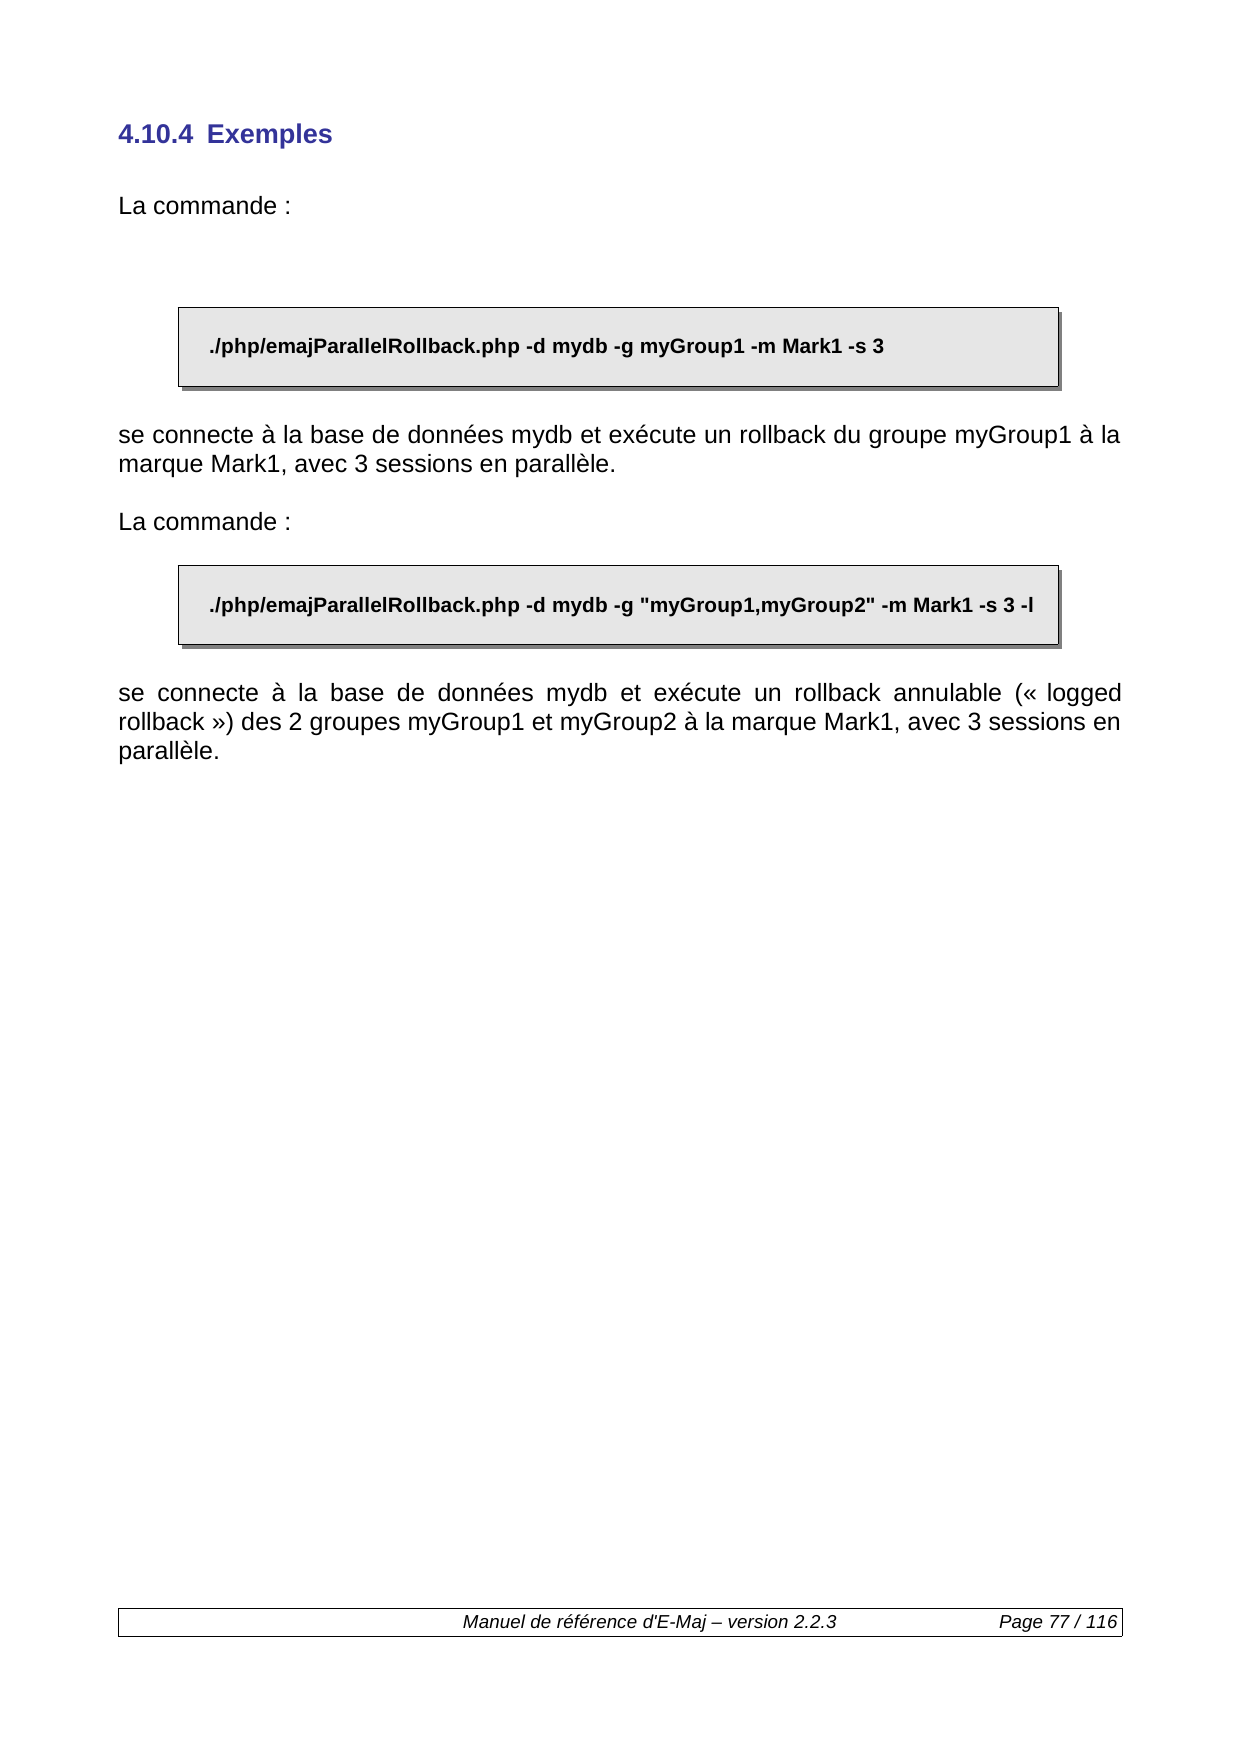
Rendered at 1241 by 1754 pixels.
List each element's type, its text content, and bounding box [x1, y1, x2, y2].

text La commande : [118, 191, 1122, 220]
text se connecte à la base de données mydb et exécute un rollback du groupe myGroup1 à la marque Mark1, avec 3 sessions en parallèle. [118, 420, 1122, 478]
text se connecte à la base de données mydb et exécute un rollback annulable (« logged rollback ») des 2 groupes myGroup1 et myGroup2 à la marque Mark1, avec 3 sessions en parallèle. [118, 678, 1122, 765]
text La commande : [118, 507, 1122, 536]
subtitle Exemples [118, 118, 1122, 149]
text ./php/emajParallelRollback.php -d mydb -g "myGroup1,myGroup2" -m Mark1 -s 3 -l [179, 589, 1058, 614]
text ./php/emajParallelRollback.php -d mydb -g myGroup1 -m Mark1 -s 3 [179, 331, 1058, 356]
